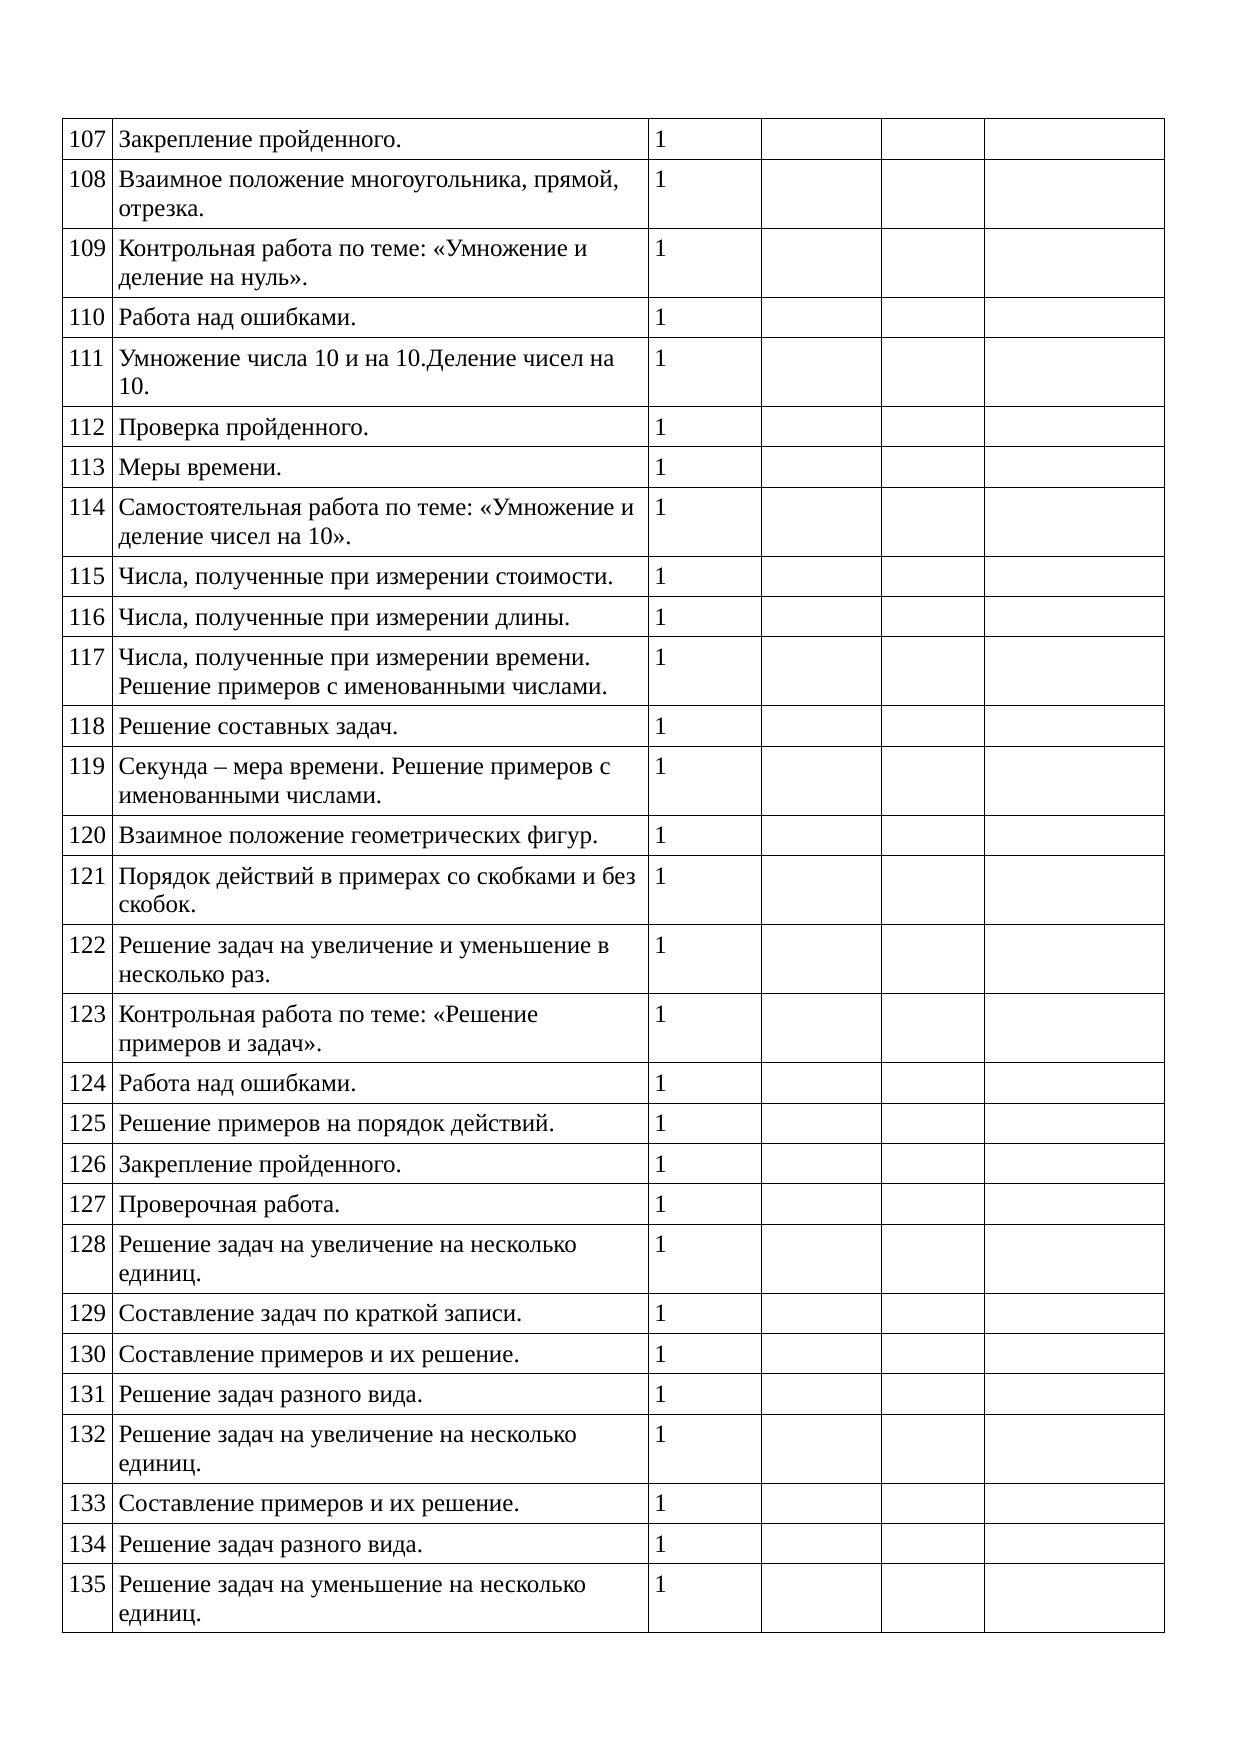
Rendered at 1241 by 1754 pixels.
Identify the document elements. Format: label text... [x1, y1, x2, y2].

table_cell 114 [63, 488, 112, 556]
table_cell Контрольная работа по теме: «Умножение и деление на нуль». [113, 229, 648, 297]
table_cell 1 [649, 1104, 761, 1143]
table_cell [762, 1294, 881, 1333]
table_cell [985, 1144, 1164, 1183]
table_cell 1 [649, 119, 761, 158]
table_cell 118 [63, 706, 112, 746]
table_cell Работа над ошибками. [113, 298, 648, 337]
table_cell Решение примеров на порядок действий. [113, 1104, 648, 1143]
table_cell Числа, полученные при измерении длины. [113, 597, 648, 636]
table_cell [985, 1415, 1164, 1482]
table_cell 1 [649, 1144, 761, 1183]
table_cell [985, 119, 1164, 158]
table_cell 121 [63, 856, 112, 924]
table_cell 123 [63, 994, 112, 1062]
table_cell [762, 119, 881, 158]
table_cell [762, 1144, 881, 1183]
table_cell Решение задач на уменьшение на несколько единиц. [113, 1564, 648, 1632]
table_cell 1 [649, 338, 761, 406]
table_cell [985, 488, 1164, 556]
table_cell Порядок действий в примерах со скобками и без скобок. [113, 856, 648, 924]
table_cell [762, 229, 881, 297]
table_cell 107 [63, 119, 112, 158]
table_cell [985, 447, 1164, 487]
table_cell [985, 1334, 1164, 1373]
table_cell [882, 298, 984, 337]
table_cell Меры времени. [113, 447, 648, 487]
table_cell [882, 119, 984, 158]
table_cell [762, 298, 881, 337]
table_cell Решение задач на увеличение на несколько единиц. [113, 1415, 648, 1482]
table_cell [762, 1484, 881, 1523]
table_cell [762, 816, 881, 855]
table_cell 1 [649, 407, 761, 446]
table_cell [882, 1063, 984, 1102]
table_cell [882, 994, 984, 1062]
table_cell 1 [649, 557, 761, 596]
table_cell 120 [63, 816, 112, 855]
table_cell [985, 637, 1164, 705]
table_cell 1 [649, 1484, 761, 1523]
table_cell [985, 747, 1164, 815]
table_cell 1 [649, 856, 761, 924]
table_cell [882, 1415, 984, 1482]
table_cell [762, 856, 881, 924]
table_cell [985, 597, 1164, 636]
table_cell Составление примеров и их решение. [113, 1484, 648, 1523]
table_cell [762, 1334, 881, 1373]
table_cell 134 [63, 1524, 112, 1563]
table_cell [762, 994, 881, 1062]
table_cell Числа, полученные при измерении времени. Решение примеров с именованными числами. [113, 637, 648, 705]
table_cell Контрольная работа по теме: «Решение примеров и задач». [113, 994, 648, 1062]
table_cell [762, 557, 881, 596]
table_cell Секунда – мера времени. Решение примеров с именованными числами. [113, 747, 648, 815]
table_cell [762, 597, 881, 636]
table_cell [985, 706, 1164, 746]
table_cell [882, 747, 984, 815]
table_cell 1 [649, 994, 761, 1062]
table_cell 116 [63, 597, 112, 636]
table_cell 1 [649, 1063, 761, 1102]
table_cell 1 [649, 1415, 761, 1482]
table_cell 1 [649, 1334, 761, 1373]
table_cell 1 [649, 706, 761, 746]
table_cell [762, 637, 881, 705]
table_cell [985, 229, 1164, 297]
table_cell 1 [649, 747, 761, 815]
table_cell [985, 1564, 1164, 1632]
table_cell 1 [649, 1225, 761, 1292]
table_cell [882, 160, 984, 227]
table_cell [882, 1334, 984, 1373]
table_cell Решение задач разного вида. [113, 1524, 648, 1563]
table_cell 1 [649, 1524, 761, 1563]
table_cell [985, 856, 1164, 924]
table_cell Проверочная работа. [113, 1184, 648, 1223]
table_cell Взаимное положение геометрических фигур. [113, 816, 648, 855]
table_cell 113 [63, 447, 112, 487]
table_cell Числа, полученные при измерении стоимости. [113, 557, 648, 596]
table_cell 117 [63, 637, 112, 705]
table_cell 112 [63, 407, 112, 446]
table_cell 126 [63, 1144, 112, 1183]
table_cell Составление задач по краткой записи. [113, 1294, 648, 1333]
table_cell [985, 816, 1164, 855]
table_cell 110 [63, 298, 112, 337]
table_cell 132 [63, 1415, 112, 1482]
table_cell 1 [649, 229, 761, 297]
table_cell 1 [649, 925, 761, 993]
table_cell [882, 229, 984, 297]
table_cell 1 [649, 160, 761, 227]
table_cell [762, 1104, 881, 1143]
table_cell 1 [649, 637, 761, 705]
table_cell [985, 160, 1164, 227]
table_cell 127 [63, 1184, 112, 1223]
table_cell Умножение числа 10 и на 10.Деление чисел на 10. [113, 338, 648, 406]
table_cell 1 [649, 1294, 761, 1333]
table_cell [762, 160, 881, 227]
table_cell [985, 925, 1164, 993]
table_cell [882, 597, 984, 636]
table_cell [762, 338, 881, 406]
table_cell 133 [63, 1484, 112, 1523]
table_cell 1 [649, 816, 761, 855]
table_cell Работа над ошибками. [113, 1063, 648, 1102]
table_cell [882, 1144, 984, 1183]
table_cell 1 [649, 447, 761, 487]
table_cell 111 [63, 338, 112, 406]
table_cell 130 [63, 1334, 112, 1373]
table_cell [882, 856, 984, 924]
table_cell [985, 1374, 1164, 1413]
table_cell 1 [649, 488, 761, 556]
table_cell [985, 1104, 1164, 1143]
table_cell [762, 447, 881, 487]
table_cell [985, 407, 1164, 446]
table_cell [882, 1564, 984, 1632]
table_cell [762, 706, 881, 746]
table_cell [985, 1184, 1164, 1223]
table_cell Решение задач разного вида. [113, 1374, 648, 1413]
table_cell [985, 338, 1164, 406]
table_cell [762, 1415, 881, 1482]
table_cell [985, 557, 1164, 596]
table_cell [985, 1225, 1164, 1292]
table_cell 109 [63, 229, 112, 297]
table_cell [882, 488, 984, 556]
table_cell Составление примеров и их решение. [113, 1334, 648, 1373]
table_cell [882, 1374, 984, 1413]
table_cell 108 [63, 160, 112, 227]
table_cell 1 [649, 1564, 761, 1632]
table_cell 128 [63, 1225, 112, 1292]
table_cell Закрепление пройденного. [113, 119, 648, 158]
table_cell [882, 1294, 984, 1333]
table_cell 119 [63, 747, 112, 815]
table_cell Взаимное положение многоугольника, прямой, отрезка. [113, 160, 648, 227]
table_cell 1 [649, 1374, 761, 1413]
table_cell Решение задач на увеличение и уменьшение в несколько раз. [113, 925, 648, 993]
table_cell [762, 1524, 881, 1563]
table_cell [762, 1564, 881, 1632]
table_cell [985, 1063, 1164, 1102]
table_cell 131 [63, 1374, 112, 1413]
table_cell [762, 747, 881, 815]
table_cell [762, 1225, 881, 1292]
table_cell Закрепление пройденного. [113, 1144, 648, 1183]
table_cell [985, 1524, 1164, 1563]
table_cell [985, 994, 1164, 1062]
table_cell [882, 407, 984, 446]
table_cell [762, 1184, 881, 1223]
table_cell [762, 1374, 881, 1413]
table_cell [882, 1484, 984, 1523]
table_cell [882, 1184, 984, 1223]
table_cell [882, 706, 984, 746]
table_cell [985, 298, 1164, 337]
table_cell [882, 447, 984, 487]
table_cell 135 [63, 1564, 112, 1632]
table_cell [985, 1294, 1164, 1333]
table_cell [882, 1225, 984, 1292]
table_cell Решение задач на увеличение на несколько единиц. [113, 1225, 648, 1292]
table_cell 122 [63, 925, 112, 993]
table_cell [762, 407, 881, 446]
table_cell [882, 637, 984, 705]
table_cell [762, 488, 881, 556]
table_cell 125 [63, 1104, 112, 1143]
table_cell 124 [63, 1063, 112, 1102]
table_cell [762, 925, 881, 993]
table_cell [985, 1484, 1164, 1523]
table_cell Решение составных задач. [113, 706, 648, 746]
table_cell 115 [63, 557, 112, 596]
table_cell 1 [649, 1184, 761, 1223]
table_cell Самостоятельная работа по теме: «Умножение и деление чисел на 10». [113, 488, 648, 556]
table_cell Проверка пройденного. [113, 407, 648, 446]
table_cell [882, 1104, 984, 1143]
table_cell [882, 557, 984, 596]
table_cell [882, 338, 984, 406]
table_cell [882, 816, 984, 855]
table_cell 1 [649, 298, 761, 337]
table_cell [882, 1524, 984, 1563]
table_cell [882, 925, 984, 993]
table_cell 129 [63, 1294, 112, 1333]
table_cell [762, 1063, 881, 1102]
table_cell 1 [649, 597, 761, 636]
